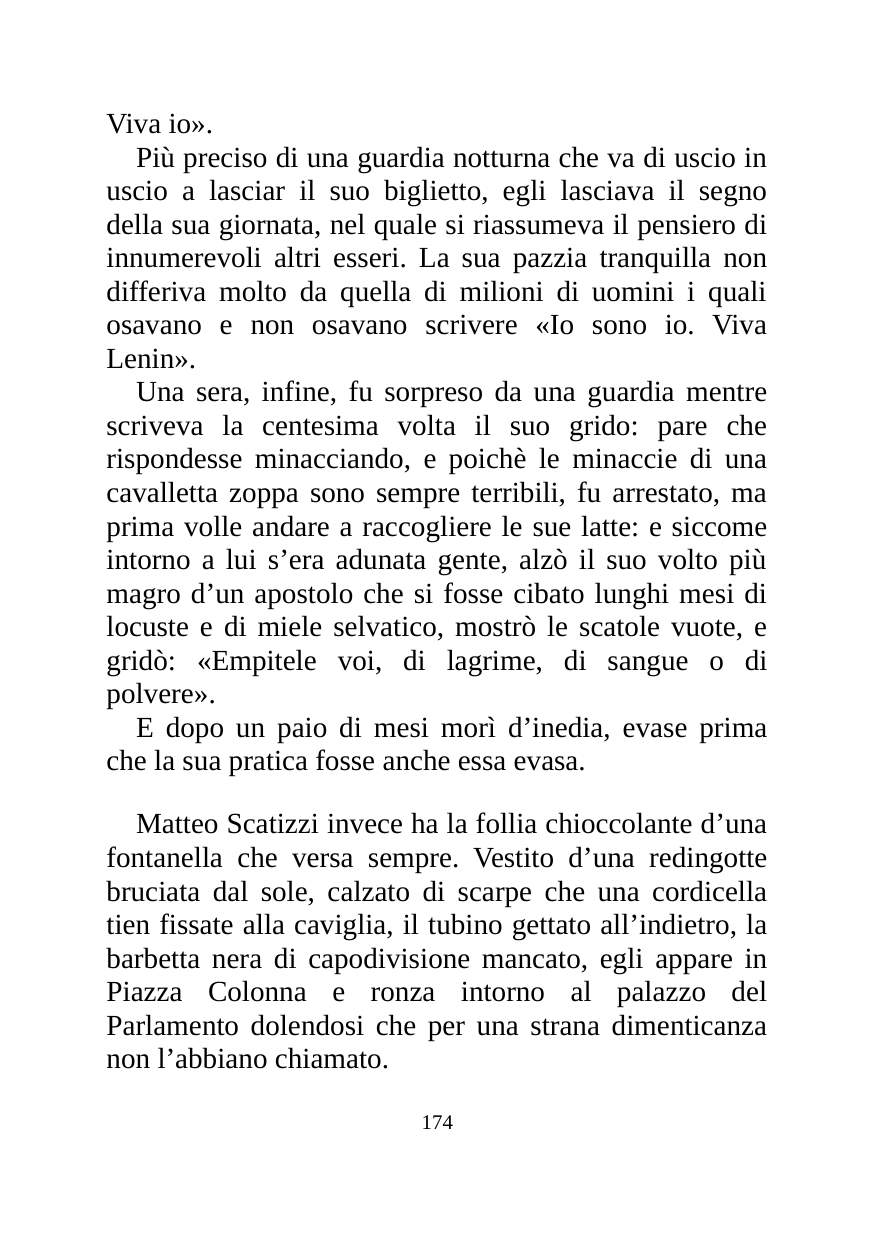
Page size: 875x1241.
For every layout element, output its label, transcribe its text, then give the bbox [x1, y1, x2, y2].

text Più preciso di una guardia notturna che va di uscio in uscio a lasciar il suo biglietto, egli lasciava il segno della sua giornata, nel quale si riassumeva il pensiero di innumerevoli altri esseri. La sua pazzia tranquilla non differiva molto da quella di milioni di uomini i quali osavano e non osavano scrivere «Io sono io. Viva Lenin». [106, 140, 768, 374]
text Matteo Scatizzi invece ha la follia chioccolante d’una fontanella che versa sempre. Vestito d’una redingotte bruciata dal sole, calzato di scarpe che una cordicella tien fissate alla caviglia, il tubino gettato all’indietro, la barbetta nera di capodivisione mancato, egli appare in Piazza Colonna e ronza intorno al palazzo del Parlamento dolendosi che per una strana dimenticanza non l’abbiano chiamato. [106, 807, 768, 1075]
text Viva io». [106, 106, 768, 140]
text E dopo un paio di mesi morì d’inedia, evase prima che la sua pratica fosse anche essa evasa. [106, 710, 768, 777]
text Una sera, infine, fu sorpreso da una guardia mentre scriveva la centesima volta il suo grido: pare che rispondesse minacciando, e poichè le minaccie di una cavalletta zoppa sono sempre terribili, fu arrestato, ma prima volle andare a raccogliere le sue latte: e siccome intorno a lui s’era adunata gente, alzò il suo volto più magro d’un apostolo che si fosse cibato lunghi mesi di locuste e di miele selvatico, mostrò le scatole vuote, e gridò: «Empitele voi, di lagrime, di sangue o di polvere». [106, 374, 768, 710]
